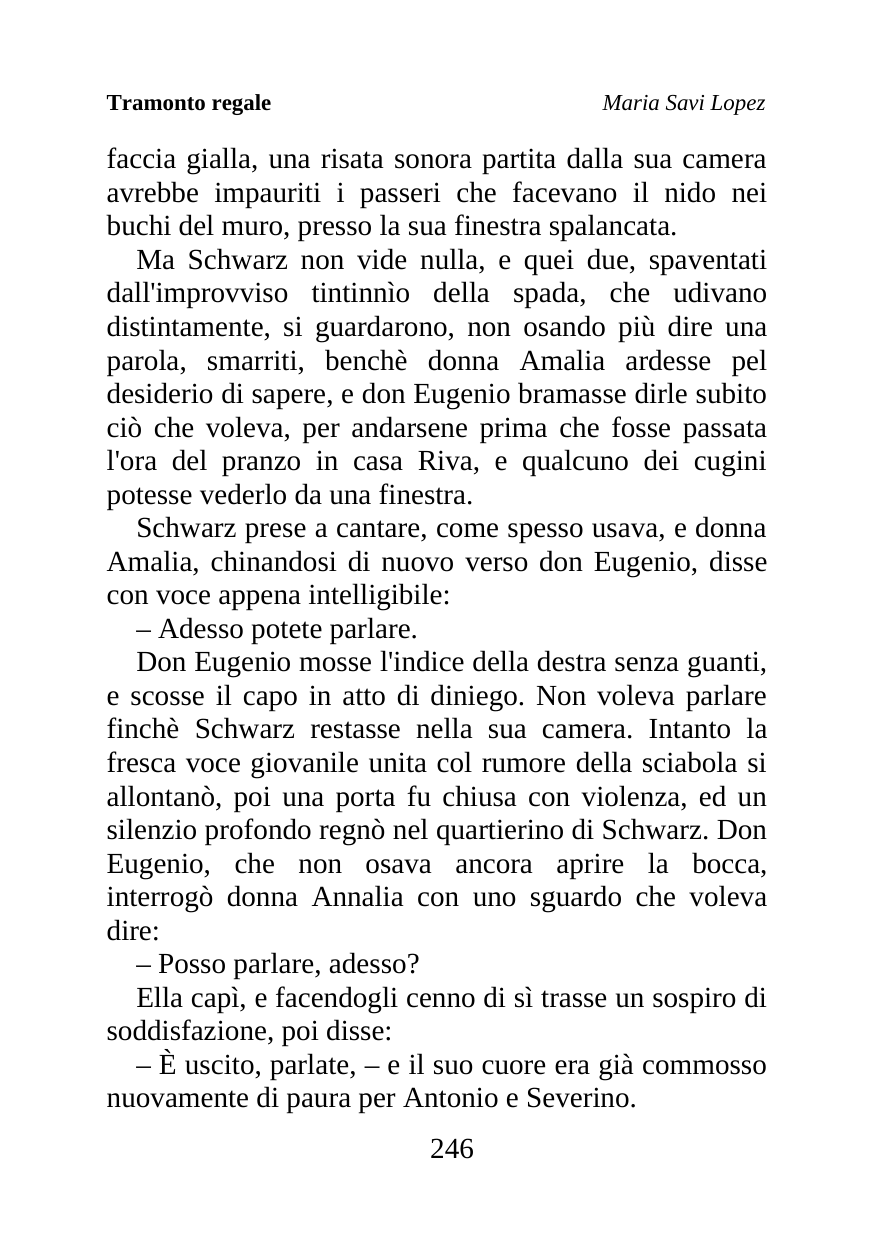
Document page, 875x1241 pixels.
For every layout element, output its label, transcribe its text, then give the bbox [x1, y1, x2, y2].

text faccia gialla, una risata sonora partita dalla sua camera avrebbe impauriti i passeri che facevano il nido nei buchi del muro, presso la sua finestra spalancata. [106, 141, 768, 242]
text Ella capì, e facendogli cenno di sì trasse un sospiro di soddisfazione, poi disse: [106, 980, 768, 1047]
text – Posso parlare, adesso? [106, 946, 768, 980]
text – È uscito, parlate, – e il suo cuore era già commosso nuovamente di paura per Antonio e Severino. [106, 1047, 768, 1114]
text Schwarz prese a cantare, come spesso usava, e donna Amalia, chinandosi di nuovo verso don Eugenio, disse con voce appena intelligibile: [106, 510, 768, 611]
text Ma Schwarz non vide nulla, e quei due, spaventati dall'improvviso tintinnìo della spada, che udivano distintamente, si guardarono, non osando più dire una parola, smarriti, benchè donna Amalia ardesse pel desiderio di sapere, e don Eugenio bramasse dirle subito ciò che voleva, per andarsene prima che fosse passata l'ora del pranzo in casa Riva, e qualcuno dei cugini potesse vederlo da una finestra. [106, 242, 768, 510]
text Don Eugenio mosse l'indice della destra senza guanti, e scosse il capo in atto di diniego. Non voleva parlare finchè Schwarz restasse nella sua camera. Intanto la fresca voce giovanile unita col rumore della sciabola si allontanò, poi una porta fu chiusa con violenza, ed un silenzio profondo regnò nel quartierino di Schwarz. Don Eugenio, che non osava ancora aprire la bocca, interrogò donna Annalia con uno sguardo che voleva dire: [106, 644, 768, 946]
text – Adesso potete parlare. [106, 611, 768, 644]
